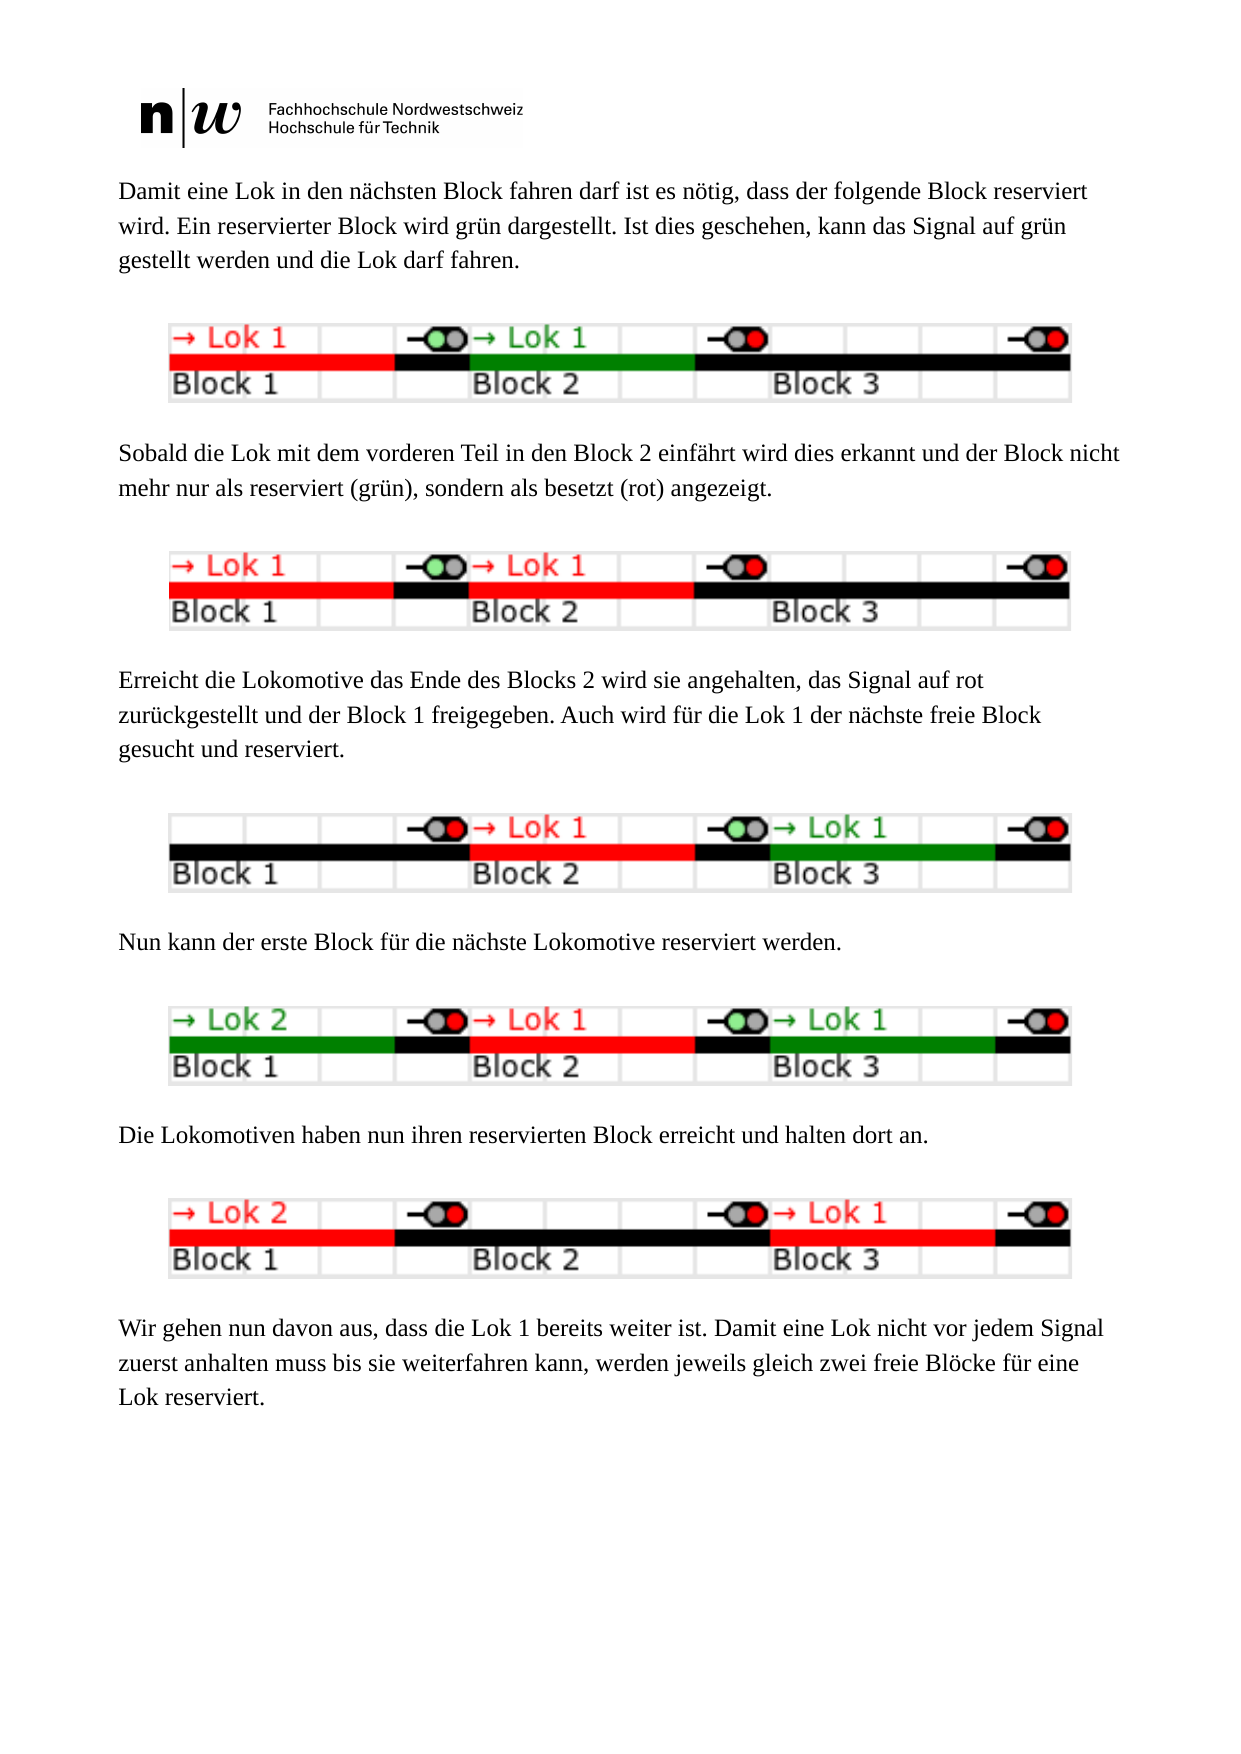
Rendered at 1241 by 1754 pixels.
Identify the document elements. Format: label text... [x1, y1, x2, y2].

text Erreicht die Lokomotive das Ende des Blocks 2 wird sie angehalten, das Signal auf rot zurückgestellt und der Block 1 freigegeben. Auch wird für die Lok 1 der nächste freie Block gesucht und reserviert. [118, 522, 1122, 763]
text Sobald die Lok mit dem vorderen Teil in den Block 2 einfährt wird dies erkannt und der Block nicht mehr nur als reserviert (grün), sondern als besetzt (rot) angezeigt. [118, 294, 1122, 501]
text Die Lokomotiven haben nun ihren reservierten Block erreicht und halten dort an. [118, 977, 1122, 1149]
picture [168, 813, 1073, 893]
picture [168, 1198, 1073, 1279]
picture [168, 1006, 1073, 1086]
picture [169, 551, 1072, 631]
text Damit eine Lok in den nächsten Block fahren darf ist es nötig, dass der folgende Block reserviert wird. Ein reservierter Block wird grün dargestellt. Ist dies geschehen, kann das Signal auf grün gestellt werden und die Lok darf fahren. [118, 176, 1122, 274]
text Nun kann der erste Block für die nächste Lokomotive reserviert werden. [118, 784, 1122, 956]
picture [168, 323, 1073, 403]
picture [141, 88, 523, 148]
text Wir gehen nun davon aus, dass die Lok 1 bereits weiter ist. Damit eine Lok nicht vor jedem Signal zuerst anhalten muss bis sie weiterfahren kann, werden jeweils gleich zwei freie Blöcke für eine Lok reserviert. [118, 1169, 1122, 1411]
